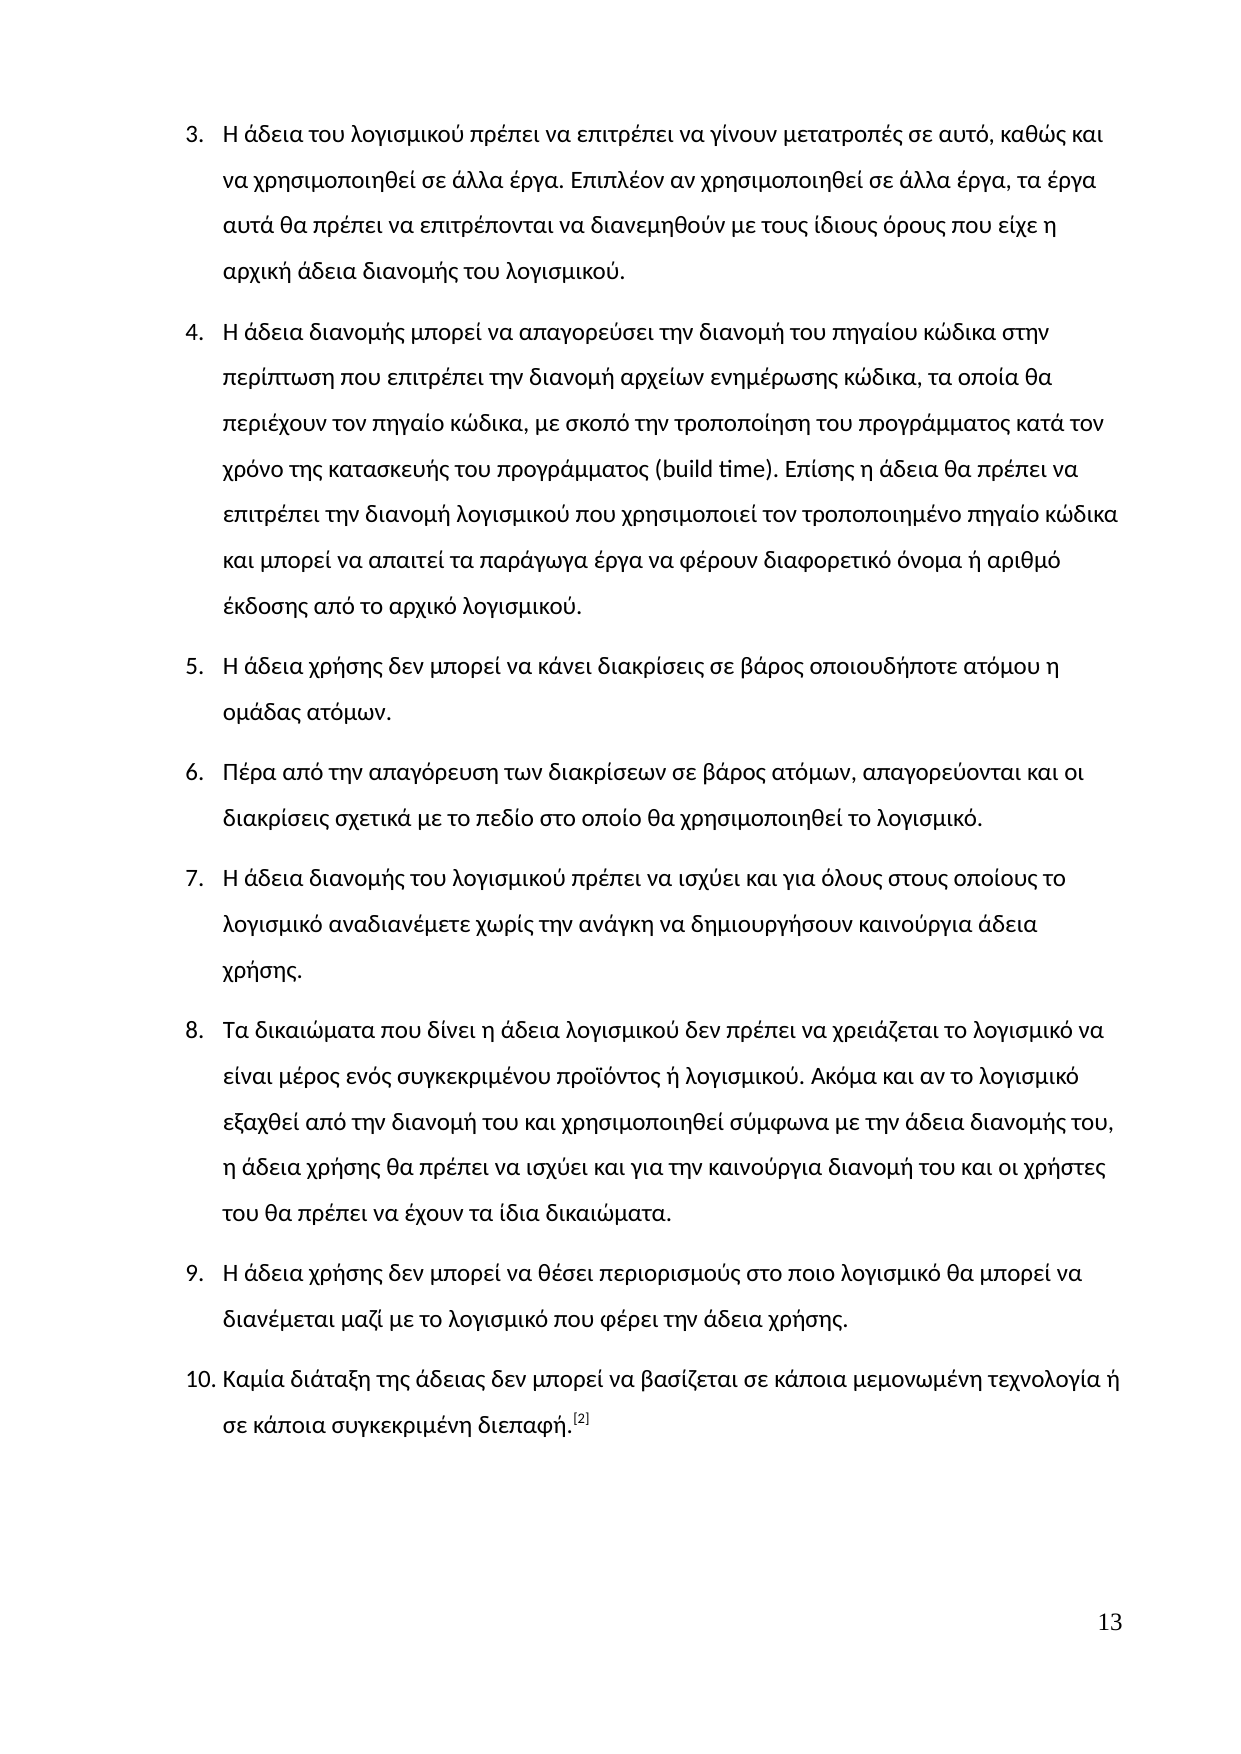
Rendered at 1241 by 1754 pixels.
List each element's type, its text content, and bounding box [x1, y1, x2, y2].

list Η άδεια χρήσης δεν μπορεί να θέσει περιορισμούς στο ποιο λογισμικό θα μπορεί να διανέμεται μαζί με το λογισμικό που φέρει την άδεια χρήσης. [185, 1257, 1122, 1334]
list Πέρα από την απαγόρευση των διακρίσεων σε βάρος ατόμων, απαγορεύονται και οι διακρίσεις σχετικά με το πεδίο στο οποίο θα χρησιμοποιηθεί το λογισμικό. [185, 756, 1122, 833]
list Η άδεια διανομής μπορεί να απαγορεύσει την διανομή του πηγαίου κώδικα στην περίπτωση που επιτρέπει την διανομή αρχείων ενημέρωσης κώδικα, τα οποία θα περιέχουν τον πηγαίο κώδικα, με σκοπό την τροποποίηση του προγράμματος κατά τον χρόνο της κατασκευής του προγράμματος (build time). Επίσης η άδεια θα πρέπει να επιτρέπει την διανομή λογισμικού που χρησιμοποιεί τον τροποποιημένο πηγαίο κώδικα και μπορεί να απαιτεί τα παράγωγα έργα να φέρουν διαφορετικό όνομα ή αριθμό έκδοσης από το αρχικό λογισμικού. [185, 316, 1122, 621]
list Καμία διάταξη της άδειας δεν μπορεί να βασίζεται σε κάποια μεμονωμένη τεχνολογία ή σε κάποια συγκεκριμένη διεπαφή.[2] [185, 1363, 1122, 1440]
list Η άδεια διανομής του λογισμικού πρέπει να ισχύει και για όλους στους οποίους το λογισμικό αναδιανέμετε χωρίς την ανάγκη να δημιουργήσουν καινούργια άδεια χρήσης. [185, 862, 1122, 984]
list Η άδεια χρήσης δεν μπορεί να κάνει διακρίσεις σε βάρος οποιουδήποτε ατόμου η ομάδας ατόμων. [185, 650, 1122, 727]
list Η άδεια του λογισμικού πρέπει να επιτρέπει να γίνουν μετατροπές σε αυτό, καθώς και να χρησιμοποιηθεί σε άλλα έργα. Επιπλέον αν χρησιμοποιηθεί σε άλλα έργα, τα έργα αυτά θα πρέπει να επιτρέπονται να διανεμηθούν με τους ίδιους όρους που είχε η αρχική άδεια διανομής του λογισμικού. [185, 118, 1122, 286]
list Τα δικαιώματα που δίνει η άδεια λογισμικού δεν πρέπει να χρειάζεται το λογισμικό να είναι μέρος ενός συγκεκριμένου προϊόντος ή λογισμικού. Ακόμα και αν το λογισμικό εξαχθεί από την διανομή του και χρησιμοποιηθεί σύμφωνα με την άδεια διανομής του, η άδεια χρήσης θα πρέπει να ισχύει και για την καινούργια διανομή του και οι χρήστες του θα πρέπει να έχουν τα ίδια δικαιώματα. [185, 1014, 1122, 1228]
